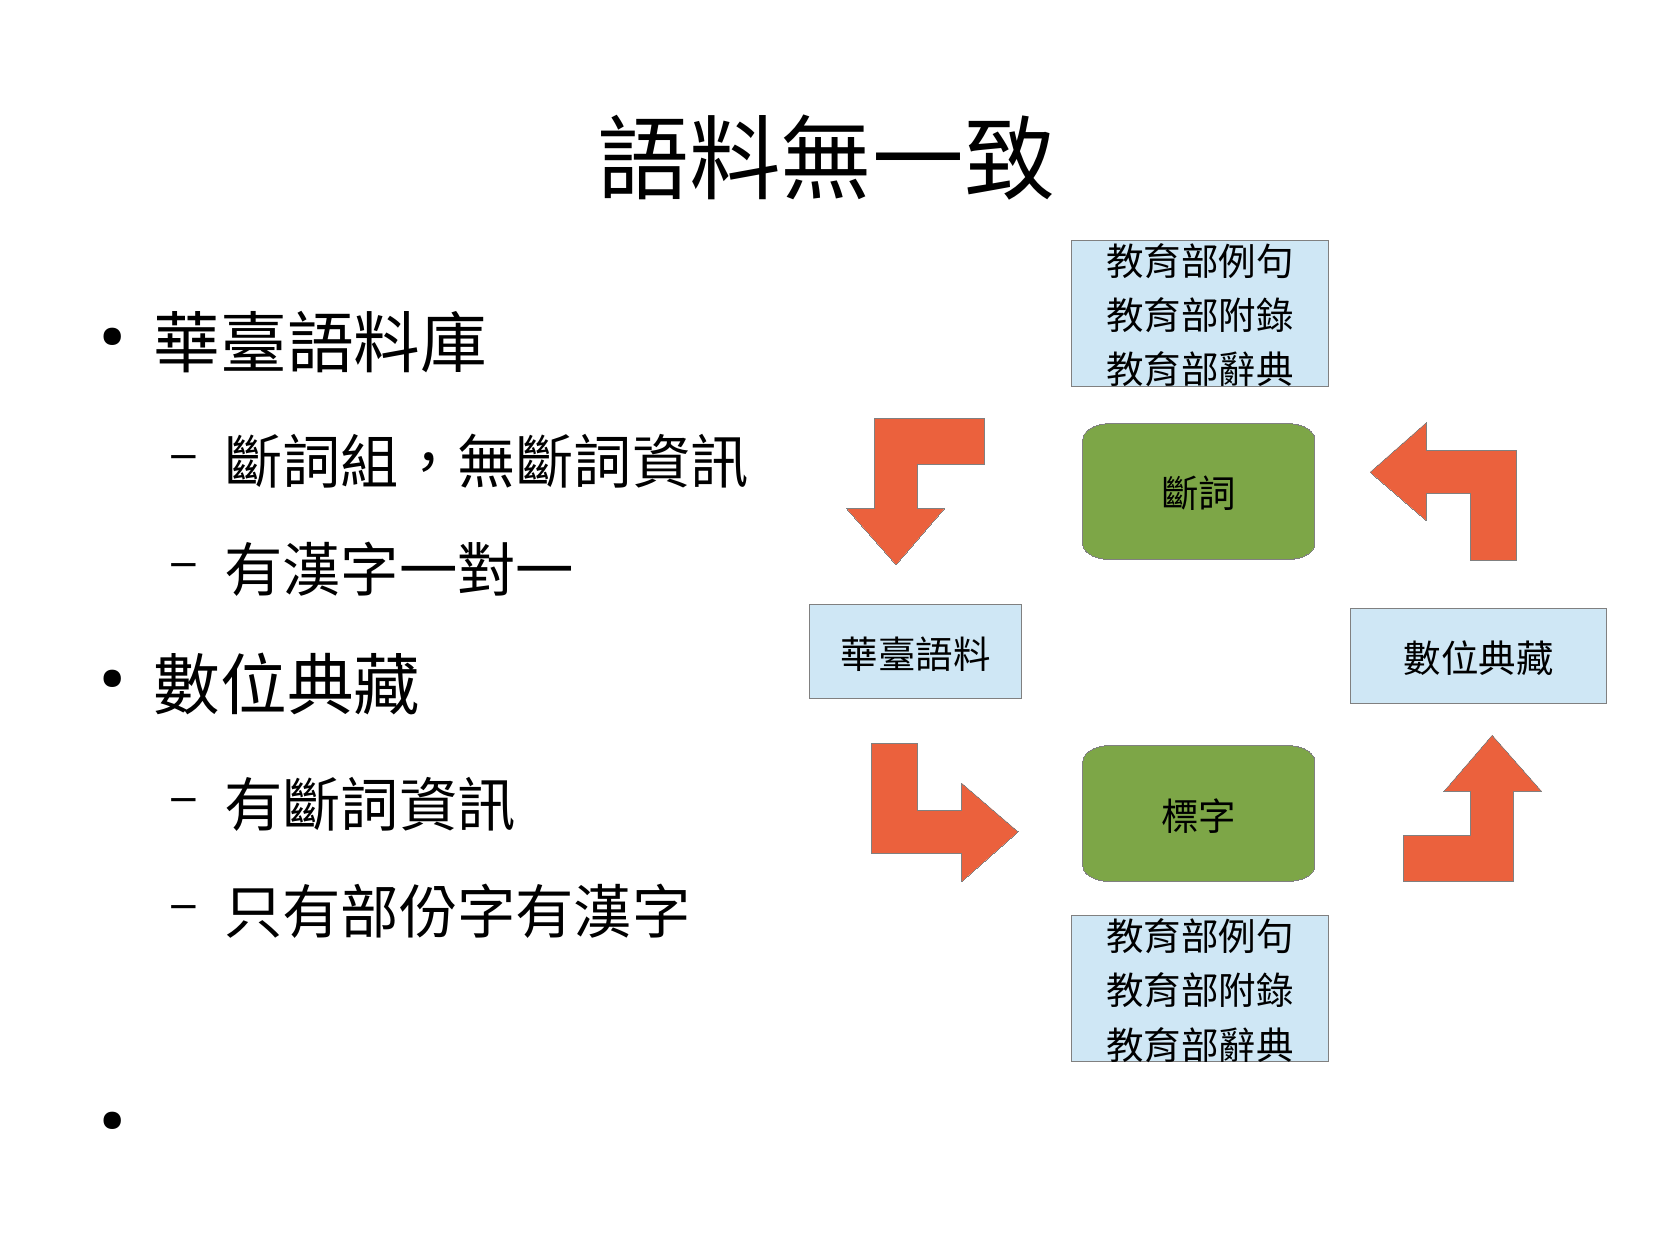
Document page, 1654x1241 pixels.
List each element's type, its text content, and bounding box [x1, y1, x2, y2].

text_box 華臺語料 [809, 604, 1022, 699]
text_box 教育部例句 教育部附錄 教育部辭典 [1071, 240, 1329, 387]
text_box [871, 743, 1019, 882]
title 語料無一致 [82, 49, 1571, 257]
text_box 斷詞 [1082, 423, 1315, 560]
text_box 數位典藏 [1350, 608, 1607, 704]
list 華臺語料庫 斷詞組，無斷詞資訊 有漢字一對一 數位典藏 有斷詞資訊 只有部份字有漢字 [82, 290, 1538, 1109]
text_box 標字 [1082, 745, 1315, 882]
text_box [1370, 422, 1517, 561]
text_box 教育部例句 教育部附錄 教育部辭典 [1071, 915, 1329, 1062]
text_box 教育部例句 教育部附錄 教育部辭典 [1149, 1045, 1171, 1062]
text_box [1403, 735, 1542, 882]
text_box [846, 418, 985, 565]
